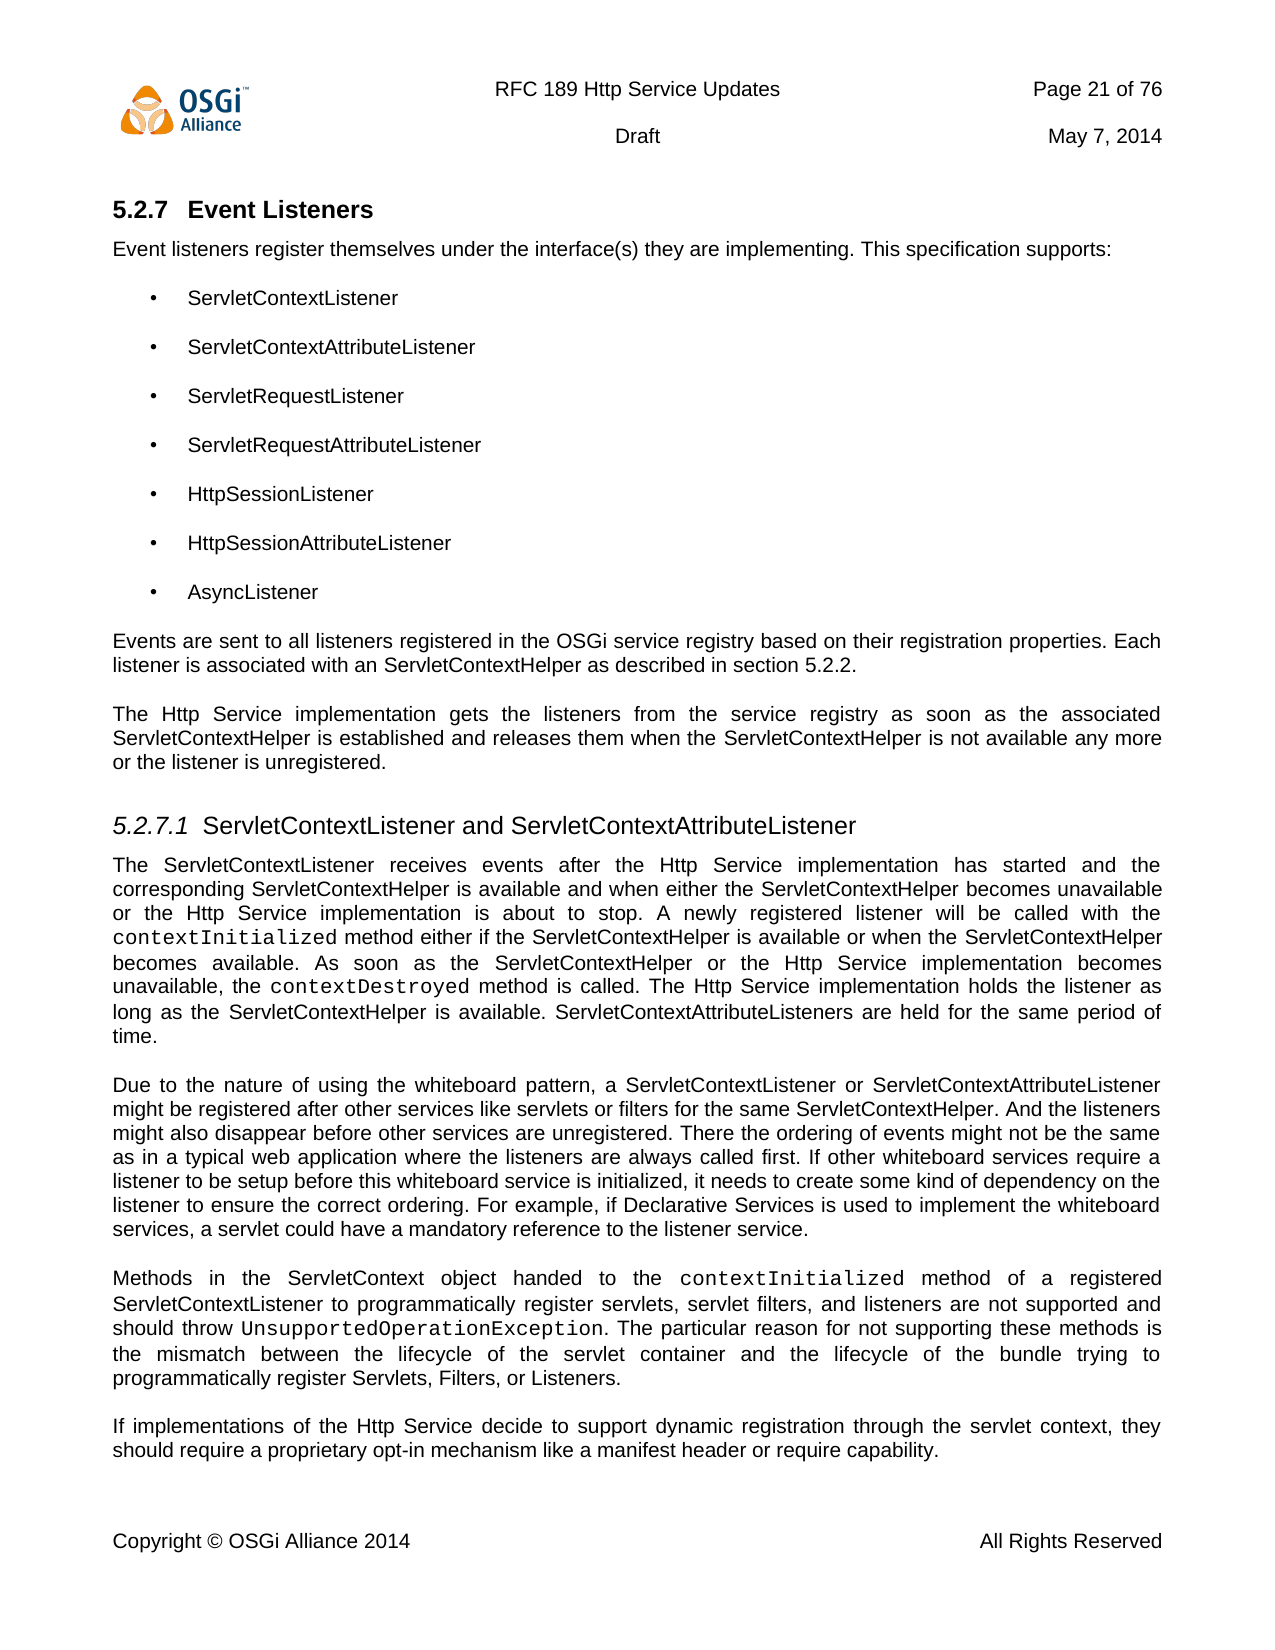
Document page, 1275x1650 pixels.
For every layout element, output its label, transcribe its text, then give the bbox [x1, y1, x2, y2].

text The Http Service implementation gets the listeners from the service registry as soon as the associated ServletContextHelper is established and releases them when the ServletContextHelper is not available any more or the listener is unregistered. [112, 702, 1162, 774]
list ServletRequestAttributeListener [150, 433, 1162, 457]
picture [113, 78, 257, 142]
list ServletContextAttributeListener [150, 335, 1162, 359]
list ServletContextListener [150, 286, 1162, 310]
subtitle Event Listeners [112, 195, 1162, 224]
list HttpSessionListener [150, 482, 1162, 506]
text Methods in the ServletContext object handed to the contextInitialized method of a registered ServletContextListener to programmatically register servlets, servlet filters, and listeners are not supported and should throw UnsupportedOperationException. The particular reason for not supporting these methods is the mismatch between the lifecycle of the servlet container and the lifecycle of the bundle trying to programmatically register Servlets, Filters, or Listeners. [112, 1266, 1162, 1389]
text Events are sent to all listeners registered in the OSGi service registry based on their registration properties. Each listener is associated with an ServletContextHelper as described in section 5.2.2. [112, 629, 1162, 677]
subtitle ServletContextListener and ServletContextAttributeListener [112, 811, 1162, 840]
text The ServletContextListener receives events after the Http Service implementation has started and the corresponding ServletContextHelper is available and when either the ServletContextHelper becomes unavailable or the Http Service implementation is about to stop. A newly registered listener will be called with the contextInitialized method either if the ServletContextHelper is available or when the ServletContextHelper becomes available. As soon as the ServletContextHelper or the Http Service implementation becomes unavailable, the contextDestroyed method is called. The Http Service implementation holds the listener as long as the ServletContextHelper is available. ServletContextAttributeListeners are held for the same period of time. [112, 853, 1162, 1048]
list ServletRequestListener [150, 384, 1162, 408]
list HttpSessionAttributeListener [150, 531, 1162, 555]
text Due to the nature of using the whiteboard pattern, a ServletContextListener or ServletContextAttributeListener might be registered after other services like servlets or filters for the same ServletContextHelper. And the listeners might also disappear before other services are unregistered. There the ordering of events might not be the same as in a typical web application where the listeners are always called first. If other whiteboard services require a listener to be setup before this whiteboard service is initialized, it needs to create some kind of dependency on the listener to ensure the correct ordering. For example, if Declarative Services is used to implement the whiteboard services, a servlet could have a mandatory reference to the listener service. [112, 1073, 1162, 1241]
list AsyncListener [150, 580, 1162, 604]
text Event listeners register themselves under the interface(s) they are implementing. This specification supports: [112, 237, 1162, 261]
text If implementations of the Http Service decide to support dynamic registration through the servlet context, they should require a proprietary opt-in mechanism like a manifest header or require capability. [112, 1414, 1162, 1462]
